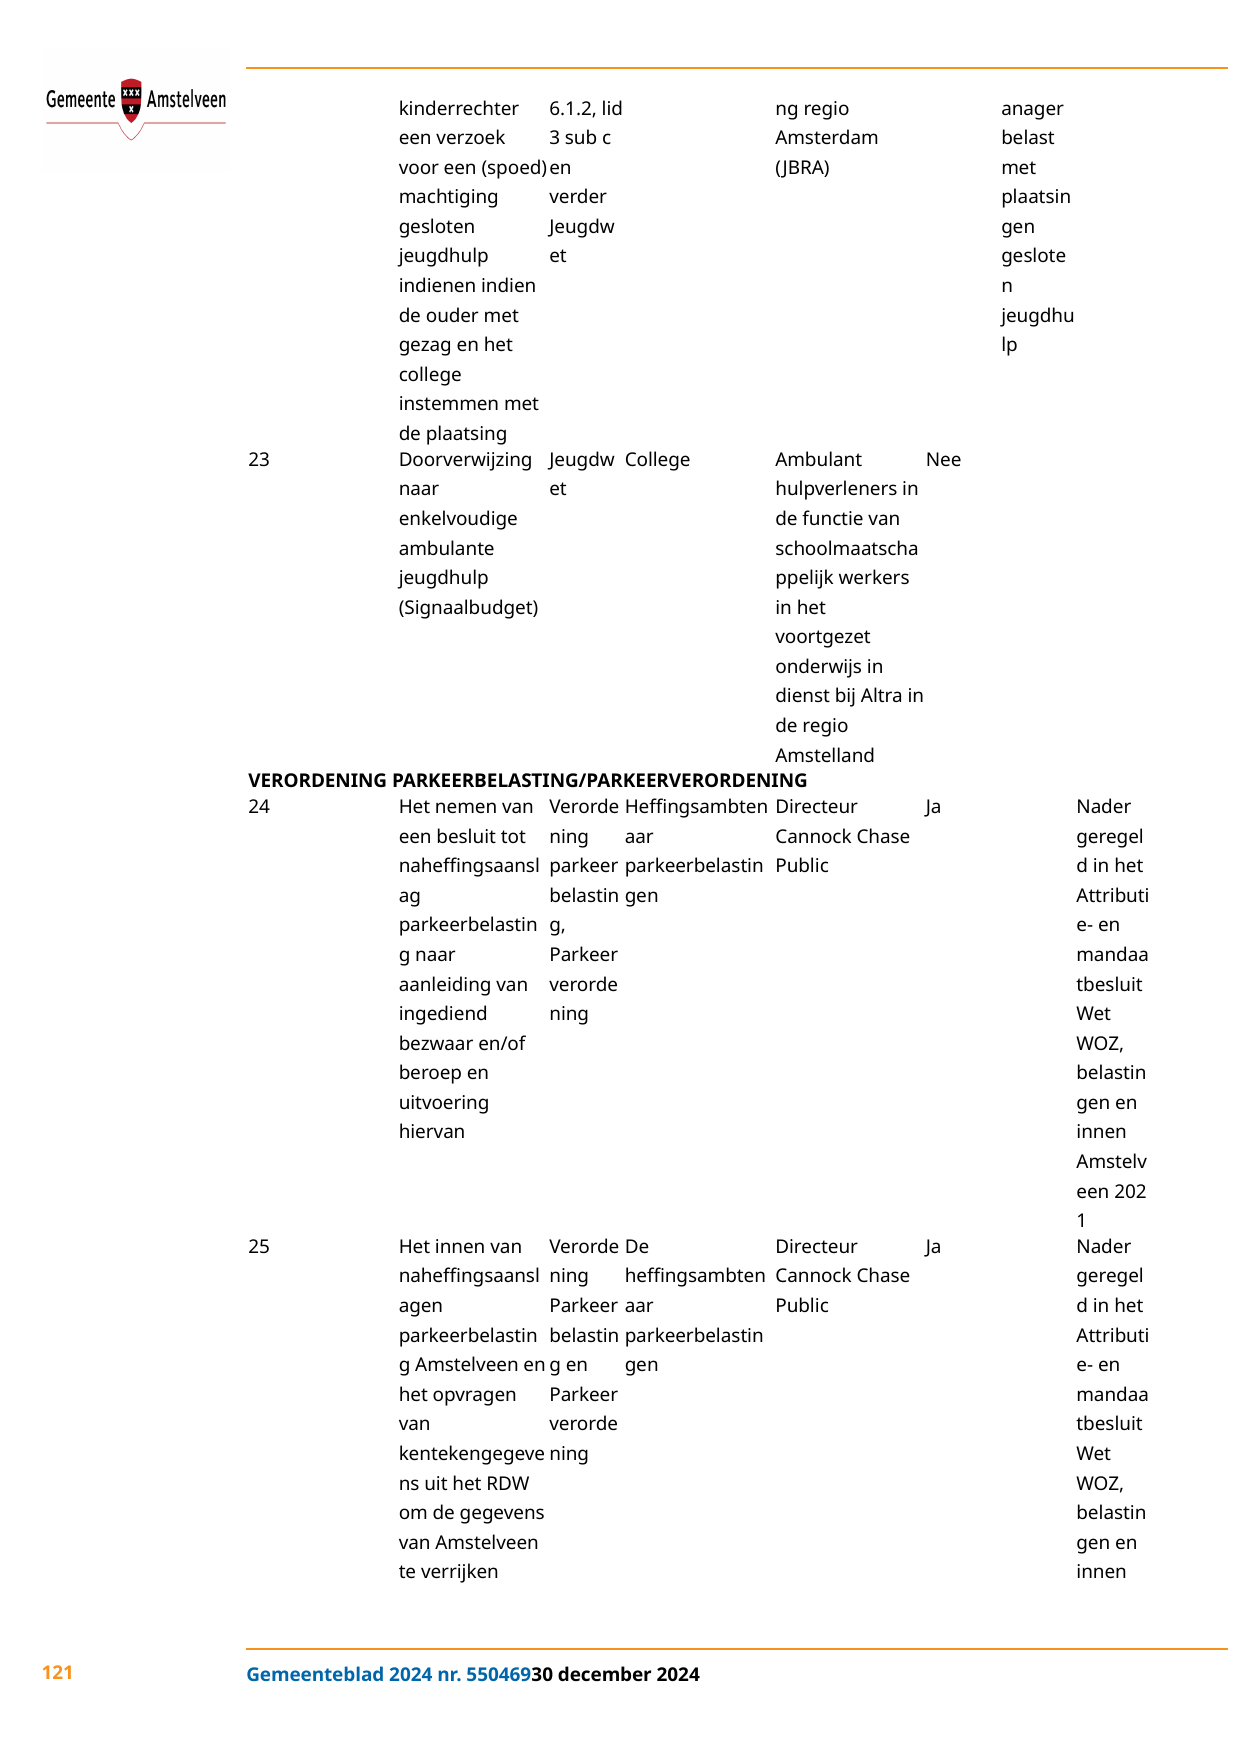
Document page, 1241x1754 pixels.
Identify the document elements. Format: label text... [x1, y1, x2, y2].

table_cell [1001, 793, 1076, 1233]
table_cell Het innen van naheffingsaanslagen parkeerbelasting Amstelveen en het opvragen van kentekengegevens uit het RDW om de gegevens van Amstelveen te verrijken [399, 1233, 549, 1584]
picture [41, 47, 231, 172]
table_cell Ja [926, 793, 1001, 1233]
table_cell ng regio Amsterdam (JBRA) [775, 95, 926, 446]
table_cell 24 [248, 793, 398, 1233]
table_cell [1001, 446, 1076, 767]
table_cell Directeur Cannock Chase Public [775, 1233, 926, 1584]
table_cell kinderrechter een verzoek voor een (spoed) machtiging gesloten jeugdhulp indienen indien de ouder met gezag en het college instemmen met de plaatsing [399, 95, 549, 446]
table_cell Heffingsambtenaar parkeerbelastingen [625, 793, 775, 1233]
table_cell Verordening Parkeerbelasting en Parkeerverordening [549, 1233, 624, 1584]
table_cell [1076, 95, 1152, 446]
table_cell College [625, 446, 775, 767]
table_cell anager belast met plaatsingen gesloten jeugdhulp [1001, 95, 1076, 446]
table_cell 23 [248, 446, 398, 767]
table_cell Nader geregeld in het Attributie- en mandaatbesluit Wet WOZ, belastingen en innen [1076, 1233, 1152, 1584]
table_cell 25 [248, 1233, 398, 1584]
table_cell Nee [926, 446, 1001, 767]
table_cell Directeur Cannock Chase Public [775, 793, 926, 1233]
table_cell [1076, 446, 1152, 767]
table_cell [1001, 1233, 1076, 1584]
table_cell Nader geregeld in het Attributie- en mandaatbesluit Wet WOZ, belastingen en innen Amstelveen 2021 [1076, 793, 1152, 1233]
table_cell [248, 95, 398, 446]
table_cell [625, 95, 775, 446]
table_cell Verordening parkeerbelasting, Parkeerverordening [549, 793, 624, 1233]
table_cell VERORDENING PARKEERBELASTING/PARKEERVERORDENING [248, 768, 1152, 793]
table_cell Ja [926, 1233, 1001, 1584]
table_cell Doorverwijzing naar enkelvoudige ambulante jeugdhulp (Signaalbudget) [399, 446, 549, 767]
table_cell Jeugdwet [549, 446, 624, 767]
table_cell De heffingsambtenaar parkeerbelastingen [625, 1233, 775, 1584]
table_cell Ambulant hulpverleners in de functie van schoolmaatschappelijk werkers in het voortgezet onderwijs in dienst bij Altra in de regio Amstelland [775, 446, 926, 767]
table_cell 6.1.2, lid 3 sub c en verder Jeugdwet [549, 95, 624, 446]
table_cell Het nemen van een besluit tot naheffingsaanslag parkeerbelasting naar aanleiding van ingediend bezwaar en/of beroep en uitvoering hiervan [399, 793, 549, 1233]
table_cell [926, 95, 1001, 446]
